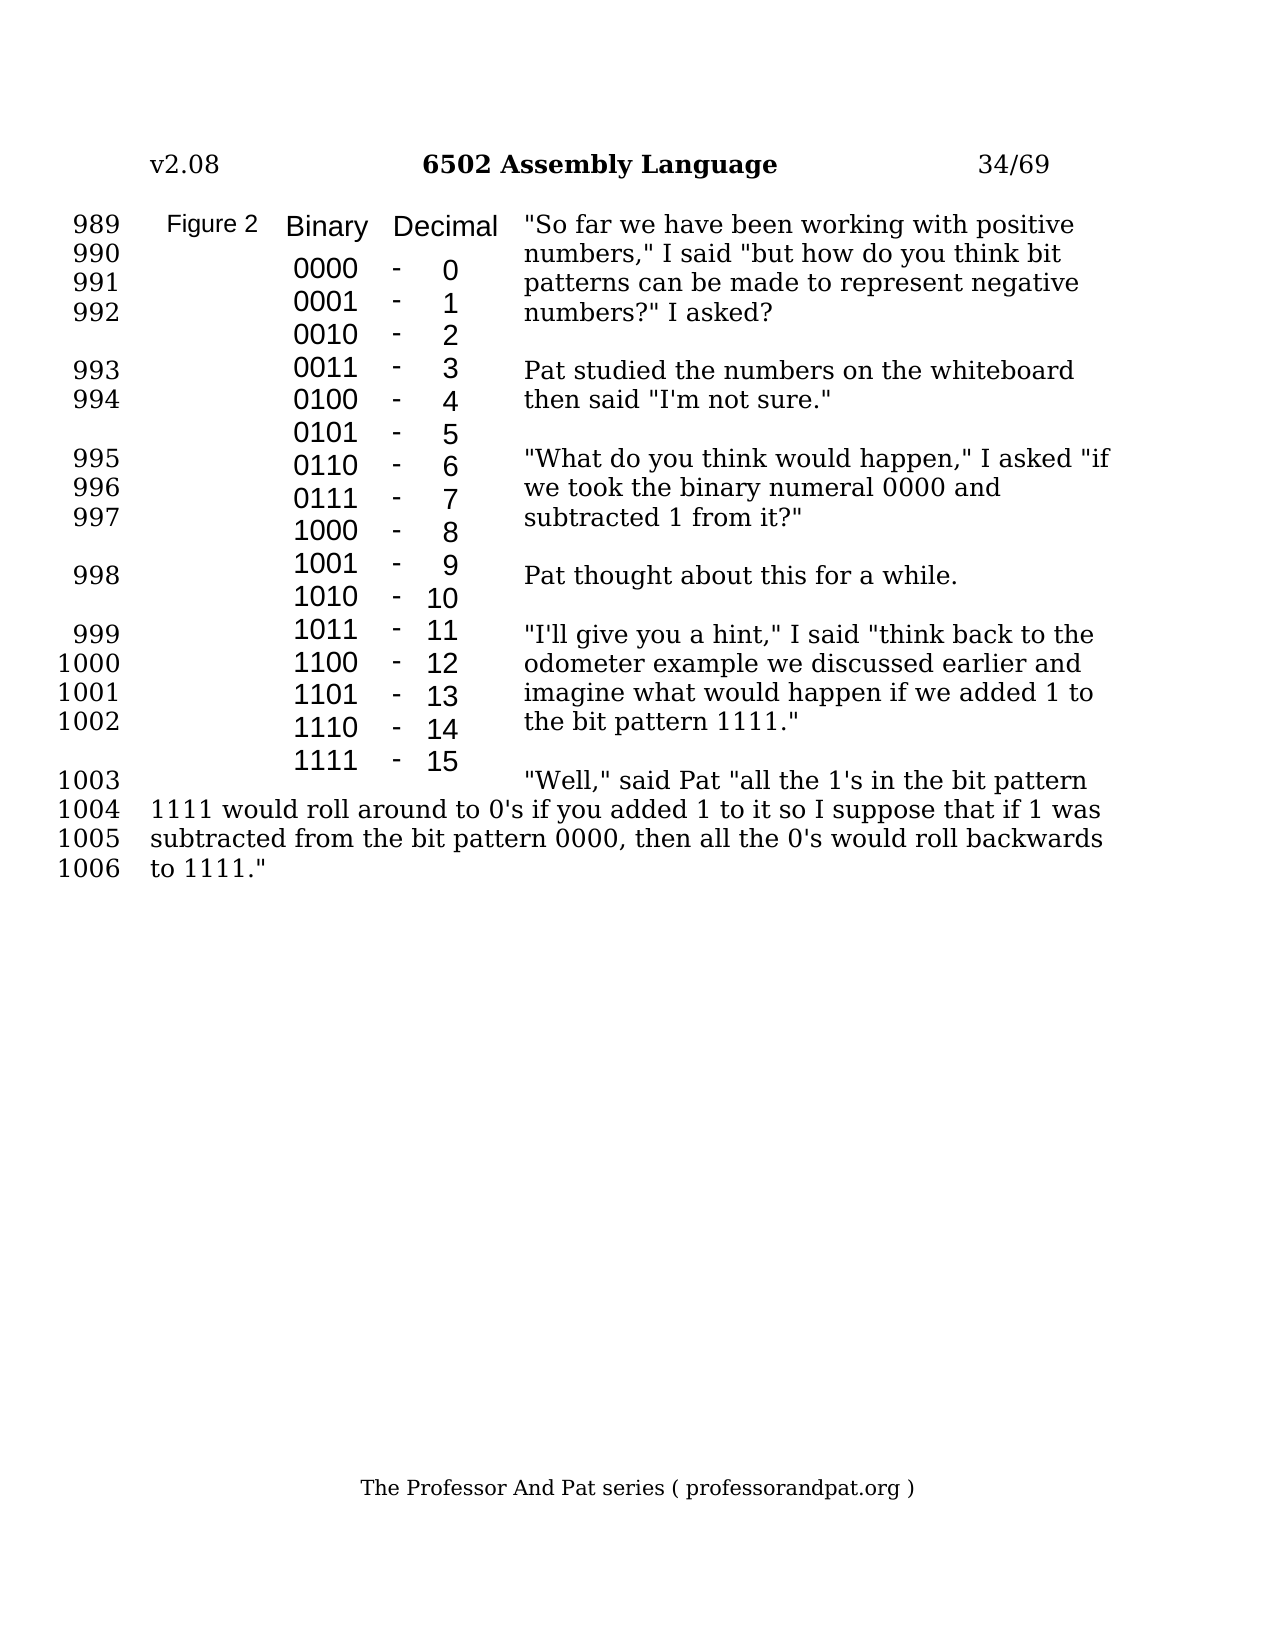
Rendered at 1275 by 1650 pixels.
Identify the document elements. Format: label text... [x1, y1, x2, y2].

text "I'll give you a hint," I said "think back to the odometer example we discussed earlier and imagine what would happen if we added 1 to the bit pattern 1111." [150, 620, 1125, 737]
text Pat thought about this for a while. [150, 561, 1125, 591]
text "So far we have been working with positive numbers," I said "but how do you think bit patterns can be made to represent negative numbers?" I asked? [150, 210, 1125, 327]
text "Well," said Pat "all the 1's in the bit pattern 1111 would roll around to 0's if you added 1 to it so I suppose that if 1 was subtracted from the bit pattern 0000, then all the 0's would roll backwards to 1111." [150, 766, 1125, 883]
text "What do you think would happen," I asked "if we took the binary numeral 0000 and subtracted 1 from it?" [150, 444, 1125, 532]
text Pat studied the numbers on the whiteboard then said "I'm not sure." [150, 356, 1125, 415]
